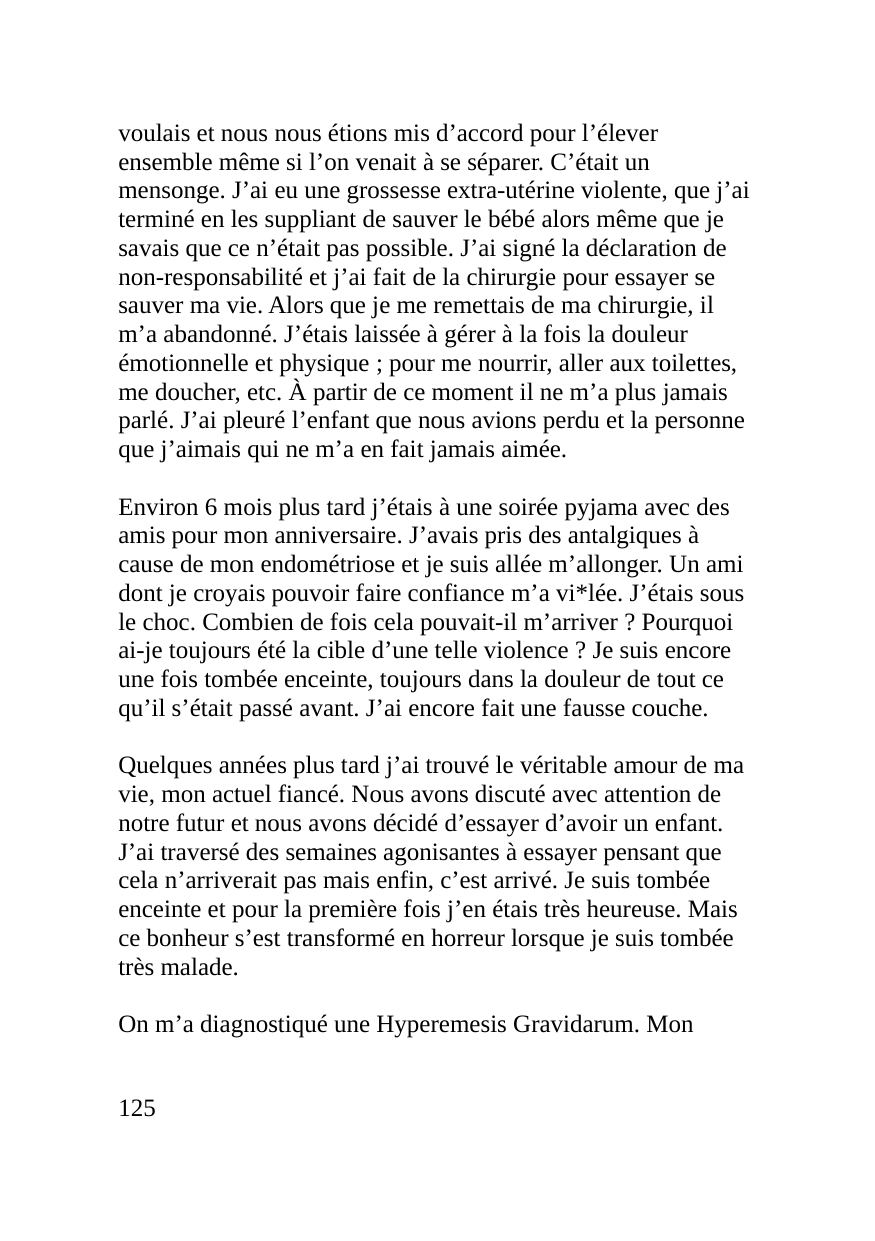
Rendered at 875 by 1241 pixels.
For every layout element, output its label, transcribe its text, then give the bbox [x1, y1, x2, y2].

text voulais et nous nous étions mis d’accord pour l’élever ensemble même si l’on venait à se séparer. C’était un mensonge. J’ai eu une grossesse extra-utérine violente, que j’ai terminé en les suppliant de sauver le bébé alors même que je savais que ce n’était pas possible. J’ai signé la déclaration de non-responsabilité et j’ai fait de la chirurgie pour essayer se sauver ma vie. Alors que je me remettais de ma chirurgie, il m’a abandonné. J’étais laissée à gérer à la fois la douleur émotionnelle et physique ; pour me nourrir, aller aux toilettes, me doucher, etc. À partir de ce moment il ne m’a plus jamais parlé. J’ai pleuré l’enfant que nous avions perdu et la personne que j’aimais qui ne m’a en fait jamais aimée. [118, 118, 756, 463]
text Quelques années plus tard j’ai trouvé le véritable amour de ma vie, mon actuel fiancé. Nous avons discuté avec attention de notre futur et nous avons décidé d’essayer d’avoir un enfant. J’ai traversé des semaines agonisantes à essayer pensant que cela n’arriverait pas mais enfin, c’est arrivé. Je suis tombée enceinte et pour la première fois j’en étais très heureuse. Mais ce bonheur s’est transformé en horreur lorsque je suis tombée très malade. [118, 751, 756, 981]
text Environ 6 mois plus tard j’étais à une soirée pyjama avec des amis pour mon anniversaire. J’avais pris des antalgiques à cause de mon endométriose et je suis allée m’allonger. Un ami dont je croyais pouvoir faire confiance m’a vi*lée. J’étais sous le choc. Combien de fois cela pouvait-il m’arriver ? Pourquoi ai-je toujours été la cible d’une telle violence ? Je suis encore une fois tombée enceinte, toujours dans la douleur de tout ce qu’il s’était passé avant. J’ai encore fait une fausse couche. [118, 492, 756, 722]
text On m’a diagnostiqué une Hyperemesis Gravidarum. Mon [118, 1009, 756, 1038]
